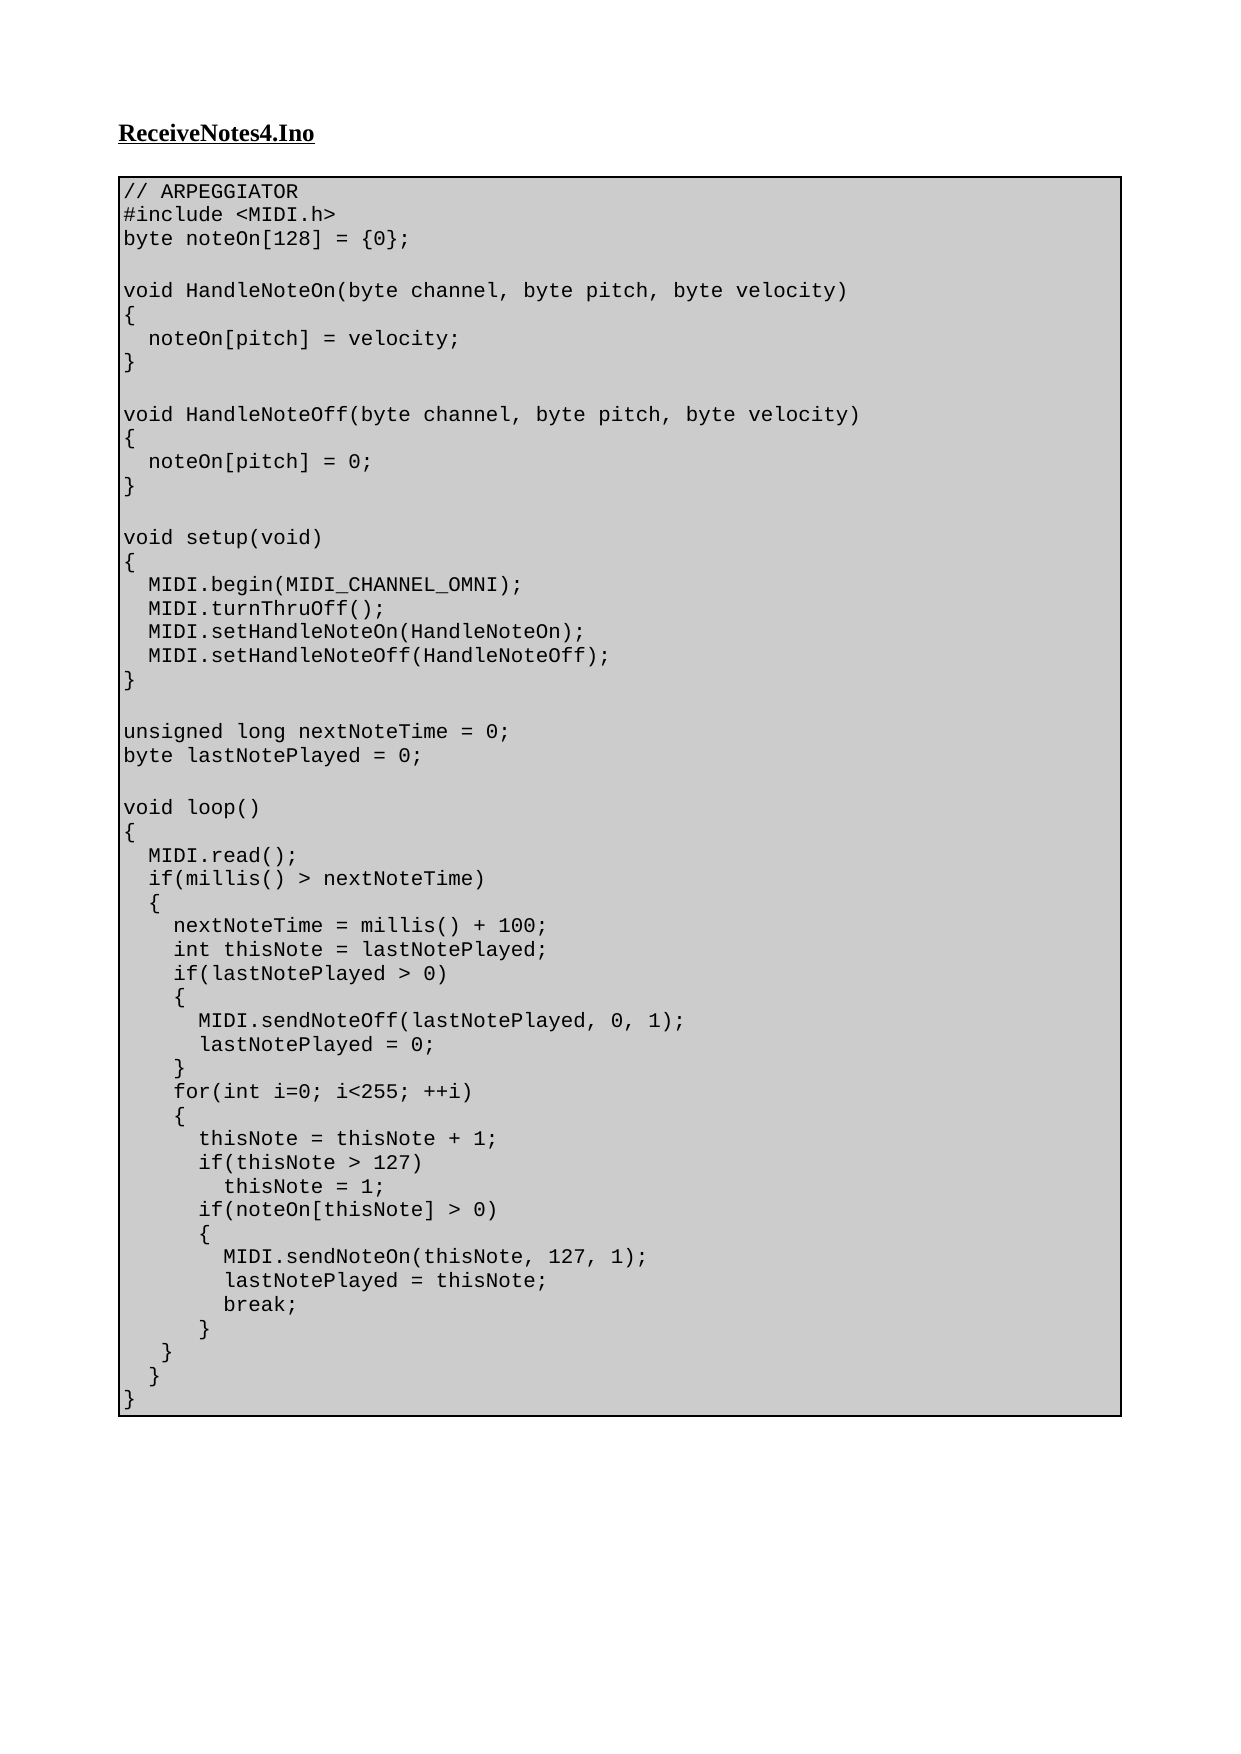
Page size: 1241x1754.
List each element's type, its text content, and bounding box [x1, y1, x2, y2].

text } [120, 1336, 1120, 1360]
text { [120, 816, 1120, 839]
text void loop() [120, 792, 1120, 816]
text } [120, 1383, 1120, 1415]
text void HandleNoteOn(byte channel, byte pitch, byte velocity) [120, 275, 1120, 299]
text if(thisNote > 127) [120, 1147, 1120, 1171]
text if(noteOn[thisNote] > 0) [120, 1194, 1120, 1218]
text MIDI.read(); [120, 839, 1120, 863]
text MIDI.setHandleNoteOff(HandleNoteOff); [120, 640, 1120, 664]
text MIDI.turnThruOff(); [120, 593, 1120, 617]
text lastNotePlayed = thisNote; [120, 1265, 1120, 1289]
text nextNoteTime = millis() + 100; [120, 911, 1120, 934]
text { [120, 422, 1120, 446]
text void HandleNoteOff(byte channel, byte pitch, byte velocity) [120, 399, 1120, 422]
text noteOn[pitch] = velocity; [120, 323, 1120, 346]
text } [120, 664, 1120, 687]
text } [120, 1052, 1120, 1076]
text { [120, 1218, 1120, 1242]
text MIDI.setHandleNoteOn(HandleNoteOn); [120, 617, 1120, 640]
text unsigned long nextNoteTime = 0; [120, 716, 1120, 740]
text byte noteOn[128] = {0}; [120, 223, 1120, 247]
text noteOn[pitch] = 0; [120, 446, 1120, 469]
text // ARPEGGIATOR [120, 178, 1120, 199]
text { [120, 546, 1120, 569]
text { [120, 887, 1120, 911]
text if(millis() > nextNoteTime) [120, 863, 1120, 887]
text lastNotePlayed = 0; [120, 1029, 1120, 1052]
text } [120, 1312, 1120, 1336]
text break; [120, 1289, 1120, 1312]
text byte lastNotePlayed = 0; [120, 740, 1120, 763]
text if(lastNotePlayed > 0) [120, 958, 1120, 981]
text { [120, 981, 1120, 1005]
text #include <MIDI.h> [120, 199, 1120, 223]
text } [120, 346, 1120, 370]
text ReceiveNotes4.Ino [118, 118, 1122, 147]
text thisNote = 1; [120, 1171, 1120, 1194]
text for(int i=0; i<255; ++i) [120, 1076, 1120, 1100]
text thisNote = thisNote + 1; [120, 1123, 1120, 1147]
text } [120, 469, 1120, 493]
text int thisNote = lastNotePlayed; [120, 934, 1120, 958]
text { [120, 299, 1120, 323]
text MIDI.sendNoteOff(lastNotePlayed, 0, 1); [120, 1005, 1120, 1029]
text MIDI.sendNoteOn(thisNote, 127, 1); [120, 1242, 1120, 1265]
text void setup(void) [120, 522, 1120, 546]
text } [120, 1360, 1120, 1383]
text { [120, 1100, 1120, 1123]
text MIDI.begin(MIDI_CHANNEL_OMNI); [120, 569, 1120, 593]
